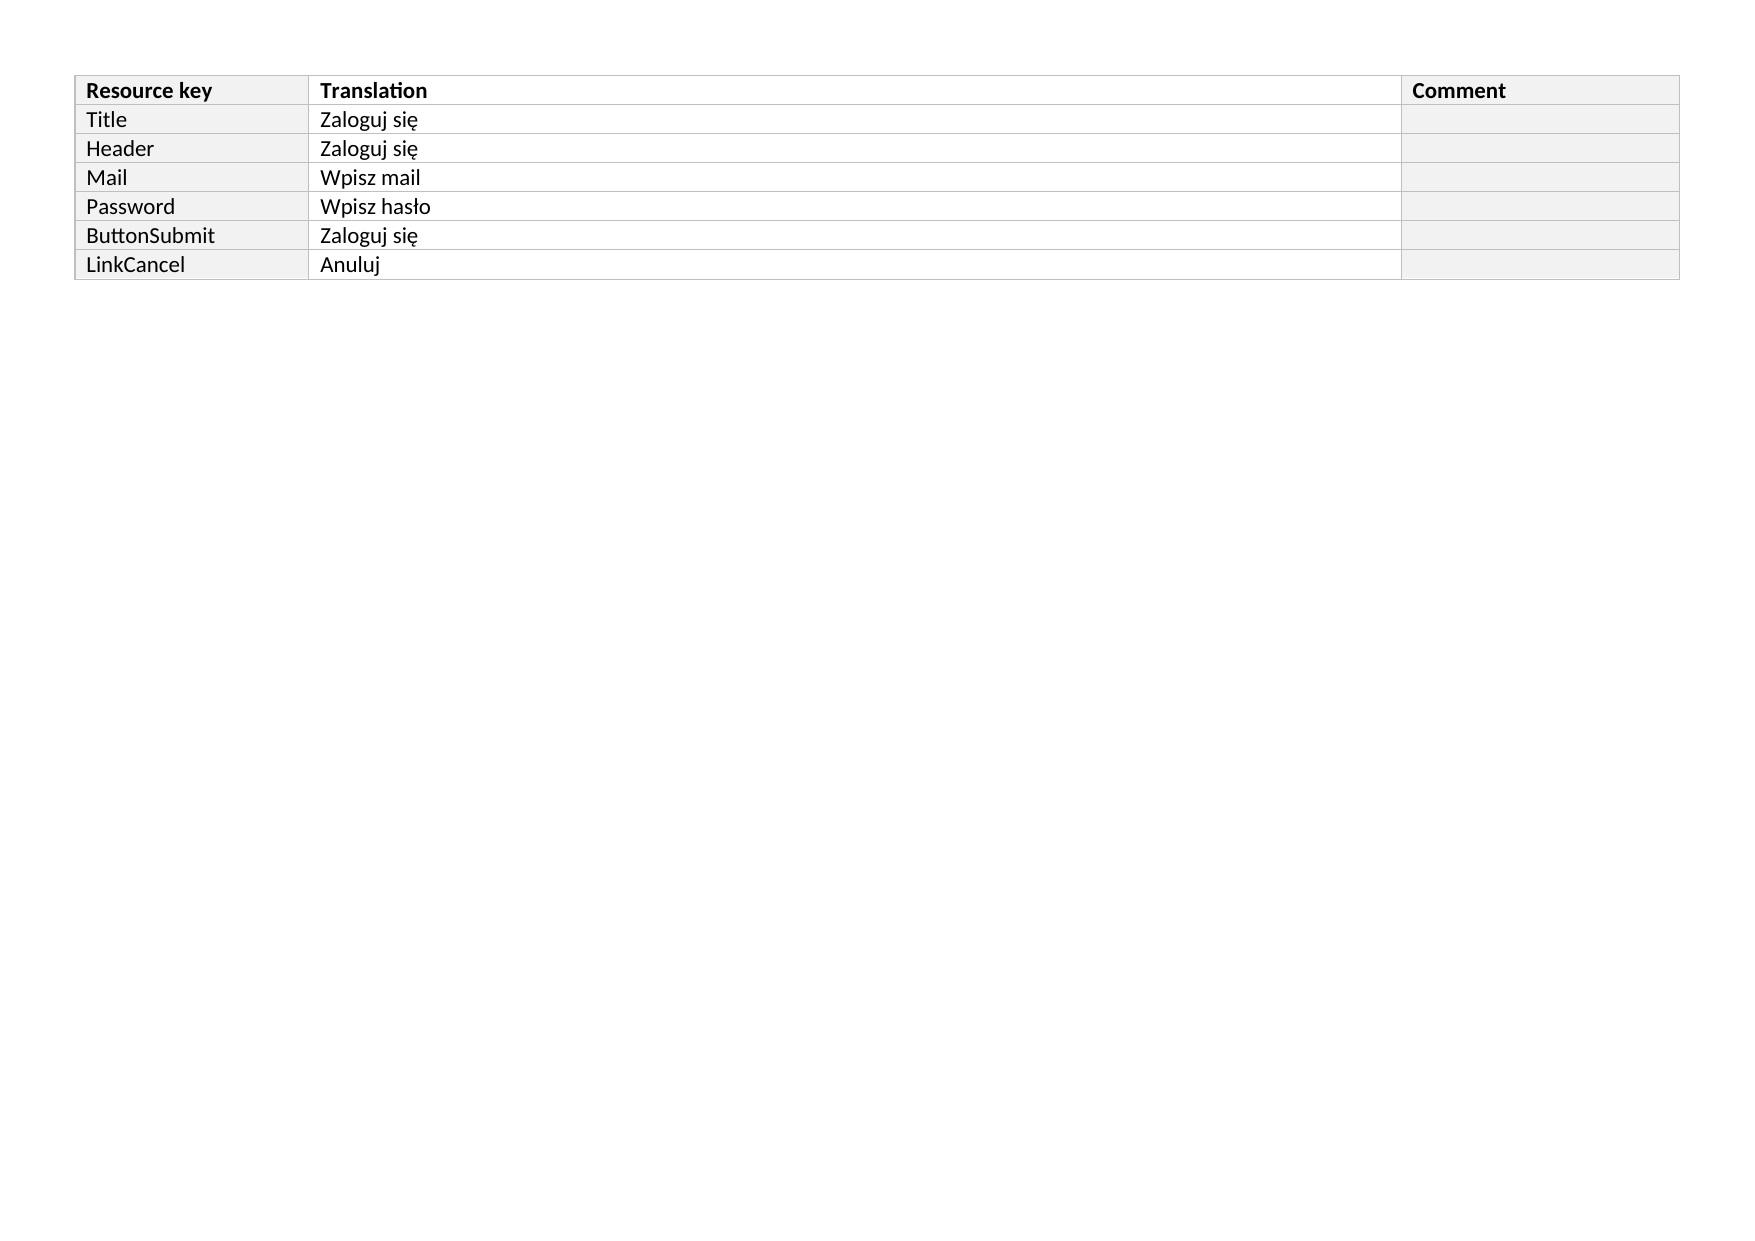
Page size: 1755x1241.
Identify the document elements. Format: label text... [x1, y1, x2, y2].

table_cell Mail [76, 163, 308, 191]
table_cell [1402, 134, 1679, 162]
table_cell Anuluj [309, 250, 1401, 278]
table_cell [1402, 105, 1679, 133]
table_cell ButtonSubmit [76, 221, 308, 249]
table_cell Zaloguj się [309, 134, 1401, 162]
table_cell Zaloguj się [309, 105, 1401, 133]
table_cell Wpisz hasło [309, 192, 1401, 220]
table_cell Header [76, 134, 308, 162]
table_header Translation [309, 76, 1401, 104]
table_cell [1402, 192, 1679, 220]
table_cell Password [76, 192, 308, 220]
table_cell Zaloguj się [309, 221, 1401, 249]
table_header Comment [1402, 76, 1679, 104]
table_cell [1402, 250, 1679, 278]
table_cell [1402, 163, 1679, 191]
table_cell LinkCancel [76, 250, 308, 278]
table_cell Title [76, 105, 308, 133]
table_header Resource key [76, 76, 308, 104]
table_cell Wpisz mail [309, 163, 1401, 191]
table_cell [1402, 221, 1679, 249]
